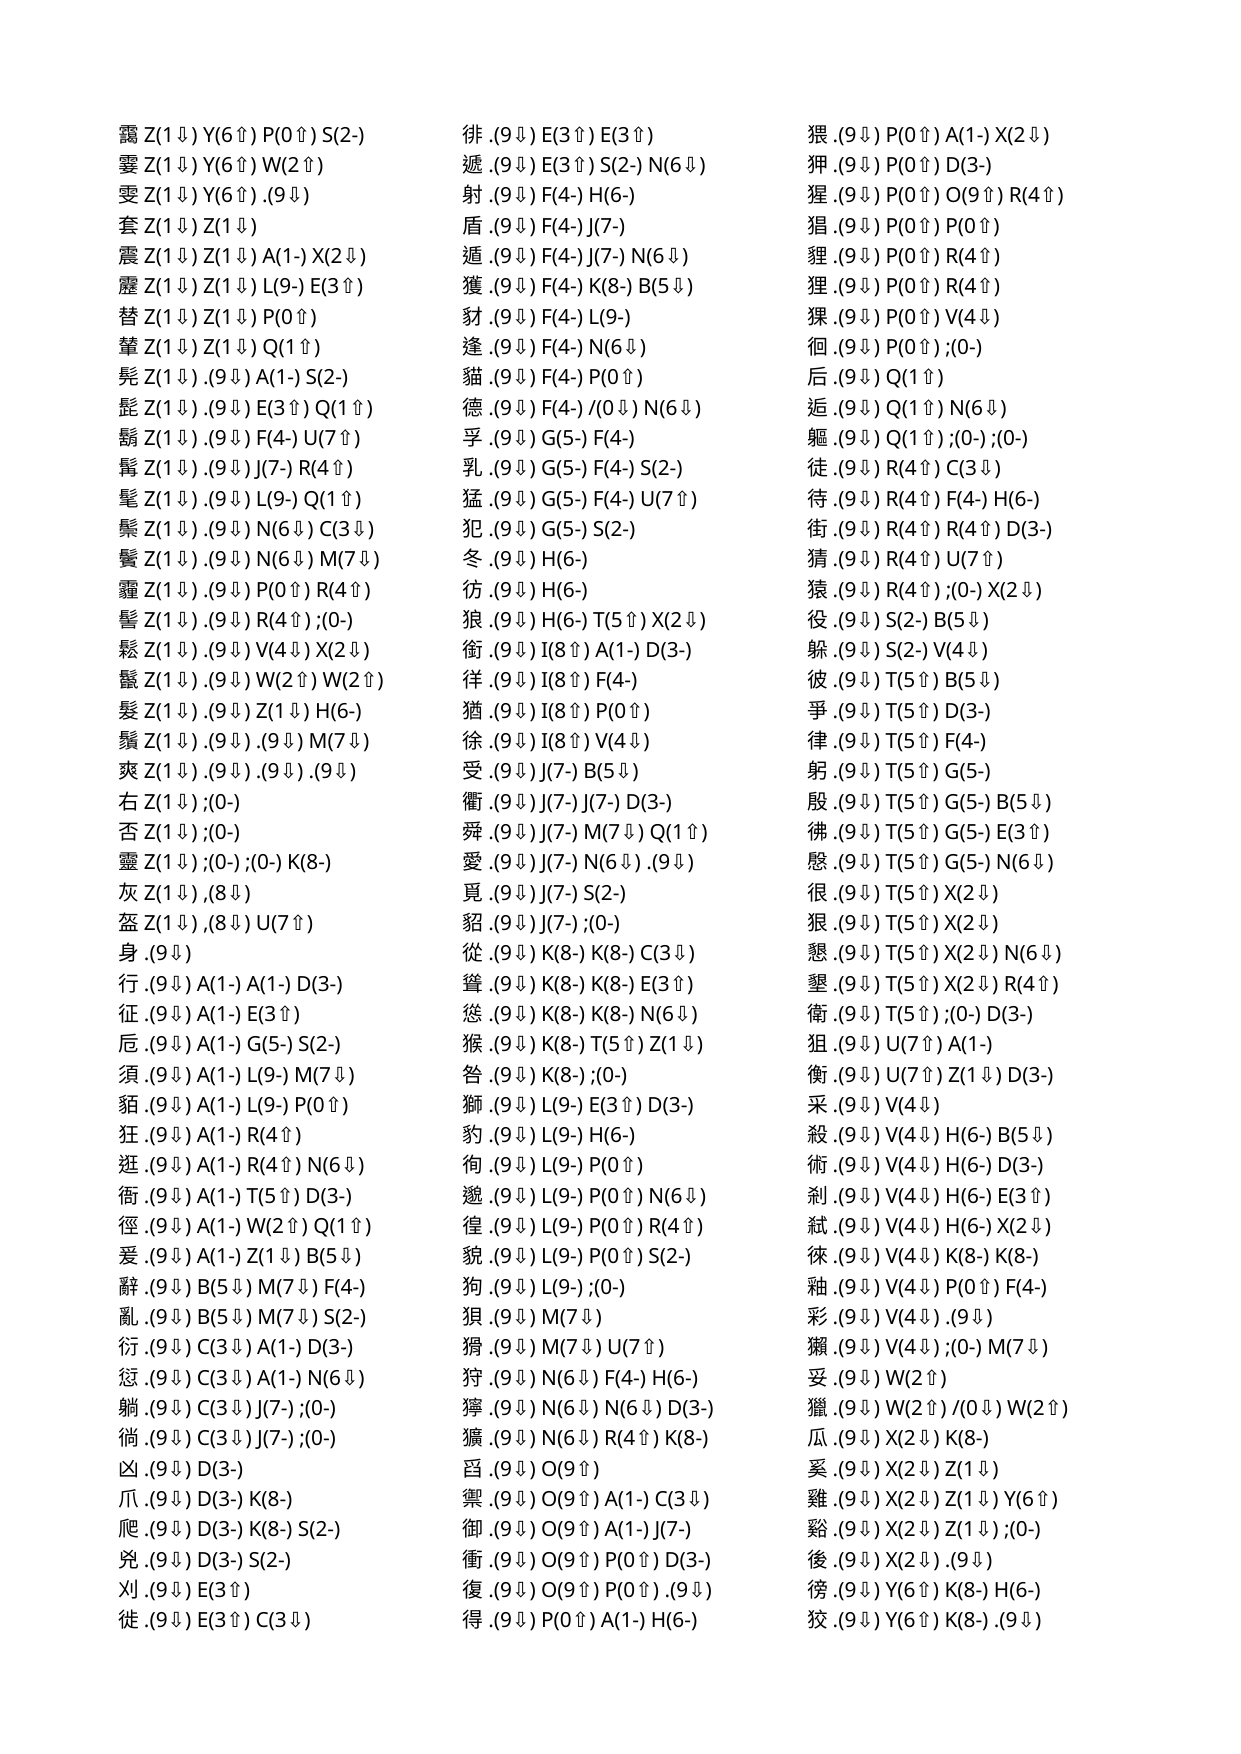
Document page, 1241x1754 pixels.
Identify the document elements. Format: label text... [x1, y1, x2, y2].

text 逛 .(9⇩) A(1-) R(4⇧) N(6⇩) [118, 1149, 433, 1179]
text 后 .(9⇩) Q(1⇧) [807, 361, 1122, 391]
text 瓜 .(9⇩) X(2⇩) K(8-) [807, 1422, 1122, 1452]
text 遞 .(9⇩) E(3⇧) S(2-) N(6⇩) [462, 148, 777, 179]
text 貓 .(9⇩) F(4-) P(0⇧) [462, 361, 777, 391]
text 獲 .(9⇩) F(4-) K(8-) B(5⇩) [462, 270, 777, 300]
text 獰 .(9⇩) N(6⇩) N(6⇩) D(3-) [462, 1391, 777, 1422]
text 邈 .(9⇩) L(9-) P(0⇧) N(6⇩) [462, 1179, 777, 1209]
text 役 .(9⇩) S(2-) B(5⇩) [807, 603, 1122, 633]
text 慫 .(9⇩) K(8-) K(8-) N(6⇩) [462, 997, 777, 1027]
text 貌 .(9⇩) L(9-) P(0⇧) S(2-) [462, 1240, 777, 1270]
text 獷 .(9⇩) N(6⇩) R(4⇧) K(8-) [462, 1422, 777, 1452]
text 躲 .(9⇩) S(2-) V(4⇩) [807, 633, 1122, 664]
text 猜 .(9⇩) R(4⇧) U(7⇧) [807, 542, 1122, 573]
text 采 .(9⇩) V(4⇩) [807, 1088, 1122, 1118]
text 遁 .(9⇩) F(4-) J(7-) N(6⇩) [462, 239, 777, 270]
text 妥 .(9⇩) W(2⇧) [807, 1361, 1122, 1391]
text 徙 .(9⇩) E(3⇧) C(3⇩) [118, 1603, 433, 1634]
text 冬 .(9⇩) H(6-) [462, 542, 777, 573]
text 谿 .(9⇩) X(2⇩) Z(1⇩) ;(0-) [807, 1512, 1122, 1543]
text 墾 .(9⇩) T(5⇧) X(2⇩) R(4⇧) [807, 967, 1122, 997]
text 貍 .(9⇩) P(0⇧) R(4⇧) [807, 239, 1122, 270]
text 徇 .(9⇩) L(9-) P(0⇧) [462, 1149, 777, 1179]
text 獵 .(9⇩) W(2⇧) /(0⇩) W(2⇧) [807, 1391, 1122, 1422]
text 狠 .(9⇩) T(5⇧) X(2⇩) [807, 906, 1122, 937]
text 鬃 Z(1⇩) .(9⇩) N(6⇩) C(3⇩) [118, 512, 433, 542]
text 逅 .(9⇩) Q(1⇧) N(6⇩) [807, 391, 1122, 421]
text 爬 .(9⇩) D(3-) K(8-) S(2-) [118, 1512, 433, 1543]
text 聳 .(9⇩) K(8-) K(8-) E(3⇧) [462, 967, 777, 997]
text 徬 .(9⇩) Y(6⇧) K(8-) H(6-) [807, 1573, 1122, 1603]
text 靈 Z(1⇩) ;(0-) ;(0-) K(8-) [118, 846, 433, 876]
text 辭 .(9⇩) B(5⇩) M(7⇩) F(4-) [118, 1270, 433, 1300]
text 衍 .(9⇩) C(3⇩) A(1-) D(3-) [118, 1331, 433, 1361]
text 獅 .(9⇩) L(9-) E(3⇧) D(3-) [462, 1088, 777, 1118]
text 爪 .(9⇩) D(3-) K(8-) [118, 1482, 433, 1512]
text 彼 .(9⇩) T(5⇧) B(5⇩) [807, 664, 1122, 694]
text 舀 .(9⇩) O(9⇧) [462, 1452, 777, 1482]
text 猿 .(9⇩) R(4⇧) ;(0-) X(2⇩) [807, 573, 1122, 603]
text 髭 Z(1⇩) .(9⇩) E(3⇧) Q(1⇧) [118, 391, 433, 421]
text 替 Z(1⇩) Z(1⇩) P(0⇧) [118, 300, 433, 330]
text 霎 Z(1⇩) Y(6⇧) W(2⇧) [118, 148, 433, 179]
text 咎 .(9⇩) K(8-) ;(0-) [462, 1058, 777, 1088]
text 鬍 Z(1⇩) .(9⇩) F(4-) U(7⇧) [118, 421, 433, 452]
text 衢 .(9⇩) J(7-) J(7-) D(3-) [462, 785, 777, 815]
text 雞 .(9⇩) X(2⇩) Z(1⇩) Y(6⇧) [807, 1482, 1122, 1512]
text 術 .(9⇩) V(4⇩) H(6-) D(3-) [807, 1149, 1122, 1179]
text 徊 .(9⇩) P(0⇧) ;(0-) [807, 330, 1122, 361]
text 鬆 Z(1⇩) .(9⇩) V(4⇩) X(2⇩) [118, 633, 433, 664]
text 征 .(9⇩) A(1-) E(3⇧) [118, 997, 433, 1027]
text 復 .(9⇩) O(9⇧) P(0⇧) .(9⇩) [462, 1573, 777, 1603]
text 猓 .(9⇩) P(0⇧) V(4⇩) [807, 300, 1122, 330]
text 獺 .(9⇩) V(4⇩) ;(0-) M(7⇩) [807, 1331, 1122, 1361]
text 銜 .(9⇩) I(8⇧) A(1-) D(3-) [462, 633, 777, 664]
text 貊 .(9⇩) A(1-) L(9-) P(0⇧) [118, 1088, 433, 1118]
text 猴 .(9⇩) K(8-) T(5⇧) Z(1⇩) [462, 1027, 777, 1058]
text 狸 .(9⇩) P(0⇧) R(4⇧) [807, 270, 1122, 300]
text 狽 .(9⇩) M(7⇩) [462, 1300, 777, 1331]
text 街 .(9⇩) R(4⇧) R(4⇧) D(3-) [807, 512, 1122, 542]
text 懇 .(9⇩) T(5⇧) X(2⇩) N(6⇩) [807, 937, 1122, 967]
text 豹 .(9⇩) L(9-) H(6-) [462, 1118, 777, 1149]
text 彿 .(9⇩) T(5⇧) G(5-) E(3⇧) [807, 815, 1122, 846]
text 受 .(9⇩) J(7-) B(5⇩) [462, 755, 777, 785]
text 猛 .(9⇩) G(5-) F(4-) U(7⇧) [462, 482, 777, 512]
text 得 .(9⇩) P(0⇧) A(1-) H(6-) [462, 1603, 777, 1634]
text 釉 .(9⇩) V(4⇩) P(0⇧) F(4-) [807, 1270, 1122, 1300]
text 套 Z(1⇩) Z(1⇩) [118, 209, 433, 239]
text 狼 .(9⇩) H(6-) T(5⇧) X(2⇩) [462, 603, 777, 633]
text 凶 .(9⇩) D(3-) [118, 1452, 433, 1482]
text 豺 .(9⇩) F(4-) L(9-) [462, 300, 777, 330]
text 髮 Z(1⇩) .(9⇩) Z(1⇩) H(6-) [118, 694, 433, 724]
text 身 .(9⇩) [118, 937, 433, 967]
text 霾 Z(1⇩) .(9⇩) P(0⇧) R(4⇧) [118, 573, 433, 603]
text 乳 .(9⇩) G(5-) F(4-) S(2-) [462, 452, 777, 482]
text 徘 .(9⇩) E(3⇧) E(3⇧) [462, 118, 777, 148]
text 律 .(9⇩) T(5⇧) F(4-) [807, 724, 1122, 755]
text 躬 .(9⇩) T(5⇧) G(5-) [807, 755, 1122, 785]
text 猩 .(9⇩) P(0⇧) O(9⇧) R(4⇧) [807, 179, 1122, 209]
text 鬢 Z(1⇩) .(9⇩) N(6⇩) M(7⇩) [118, 542, 433, 573]
text 灰 Z(1⇩) ,(8⇩) [118, 876, 433, 906]
text 爽 Z(1⇩) .(9⇩) .(9⇩) .(9⇩) [118, 755, 433, 785]
text 待 .(9⇩) R(4⇧) F(4-) H(6-) [807, 482, 1122, 512]
text 右 Z(1⇩) ;(0-) [118, 785, 433, 815]
text 盔 Z(1⇩) ,(8⇩) U(7⇧) [118, 906, 433, 937]
text 髡 Z(1⇩) .(9⇩) A(1-) S(2-) [118, 361, 433, 391]
text 逢 .(9⇩) F(4-) N(6⇩) [462, 330, 777, 361]
text 狂 .(9⇩) A(1-) R(4⇧) [118, 1118, 433, 1149]
text 舜 .(9⇩) J(7-) M(7⇩) Q(1⇧) [462, 815, 777, 846]
text 爰 .(9⇩) A(1-) Z(1⇩) B(5⇩) [118, 1240, 433, 1270]
text 弒 .(9⇩) V(4⇩) H(6-) X(2⇩) [807, 1209, 1122, 1240]
text 猶 .(9⇩) I(8⇧) P(0⇧) [462, 694, 777, 724]
text 雯 Z(1⇩) Y(6⇧) .(9⇩) [118, 179, 433, 209]
text 狗 .(9⇩) L(9-) ;(0-) [462, 1270, 777, 1300]
text 髦 Z(1⇩) .(9⇩) L(9-) Q(1⇧) [118, 482, 433, 512]
text 狡 .(9⇩) Y(6⇧) K(8-) .(9⇩) [807, 1603, 1122, 1634]
text 猖 .(9⇩) P(0⇧) P(0⇧) [807, 209, 1122, 239]
text 否 Z(1⇩) ;(0-) [118, 815, 433, 846]
text 衝 .(9⇩) O(9⇧) P(0⇧) D(3-) [462, 1543, 777, 1573]
text 德 .(9⇩) F(4-) /(0⇩) N(6⇩) [462, 391, 777, 421]
text 亂 .(9⇩) B(5⇩) M(7⇩) S(2-) [118, 1300, 433, 1331]
text 狎 .(9⇩) P(0⇧) D(3-) [807, 148, 1122, 179]
text 鬚 Z(1⇩) .(9⇩) .(9⇩) M(7⇩) [118, 724, 433, 755]
text 盾 .(9⇩) F(4-) J(7-) [462, 209, 777, 239]
text 卮 .(9⇩) A(1-) G(5-) S(2-) [118, 1027, 433, 1058]
text 奚 .(9⇩) X(2⇩) Z(1⇩) [807, 1452, 1122, 1482]
text 兇 .(9⇩) D(3-) S(2-) [118, 1543, 433, 1573]
text 猥 .(9⇩) P(0⇧) A(1-) X(2⇩) [807, 118, 1122, 148]
text 徐 .(9⇩) I(8⇧) V(4⇩) [462, 724, 777, 755]
text 剎 .(9⇩) V(4⇩) H(6-) E(3⇧) [807, 1179, 1122, 1209]
text 徒 .(9⇩) R(4⇧) C(3⇩) [807, 452, 1122, 482]
text 猾 .(9⇩) M(7⇩) U(7⇧) [462, 1331, 777, 1361]
text 鬣 Z(1⇩) .(9⇩) W(2⇧) W(2⇧) [118, 664, 433, 694]
text 射 .(9⇩) F(4-) H(6-) [462, 179, 777, 209]
text 後 .(9⇩) X(2⇩) .(9⇩) [807, 1543, 1122, 1573]
text 徑 .(9⇩) A(1-) W(2⇧) Q(1⇧) [118, 1209, 433, 1240]
text 貂 .(9⇩) J(7-) ;(0-) [462, 906, 777, 937]
text 行 .(9⇩) A(1-) A(1-) D(3-) [118, 967, 433, 997]
text 輦 Z(1⇩) Z(1⇩) Q(1⇧) [118, 330, 433, 361]
text 躺 .(9⇩) C(3⇩) J(7-) ;(0-) [118, 1391, 433, 1422]
text 衡 .(9⇩) U(7⇧) Z(1⇩) D(3-) [807, 1058, 1122, 1088]
text 衛 .(9⇩) T(5⇧) ;(0-) D(3-) [807, 997, 1122, 1027]
text 軀 .(9⇩) Q(1⇧) ;(0-) ;(0-) [807, 421, 1122, 452]
text 徠 .(9⇩) V(4⇩) K(8-) K(8-) [807, 1240, 1122, 1270]
text 慇 .(9⇩) T(5⇧) G(5-) N(6⇩) [807, 846, 1122, 876]
text 禦 .(9⇩) O(9⇧) A(1-) C(3⇩) [462, 1482, 777, 1512]
text 靂 Z(1⇩) Z(1⇩) L(9-) E(3⇧) [118, 270, 433, 300]
text 衙 .(9⇩) A(1-) T(5⇧) D(3-) [118, 1179, 433, 1209]
text 爭 .(9⇩) T(5⇧) D(3-) [807, 694, 1122, 724]
text 彷 .(9⇩) H(6-) [462, 573, 777, 603]
text 狩 .(9⇩) N(6⇩) F(4-) H(6-) [462, 1361, 777, 1391]
text 徉 .(9⇩) I(8⇧) F(4-) [462, 664, 777, 694]
text 犯 .(9⇩) G(5-) S(2-) [462, 512, 777, 542]
text 髻 Z(1⇩) .(9⇩) R(4⇧) ;(0-) [118, 603, 433, 633]
text 髯 Z(1⇩) .(9⇩) J(7-) R(4⇧) [118, 452, 433, 482]
text 徜 .(9⇩) C(3⇩) J(7-) ;(0-) [118, 1422, 433, 1452]
text 覓 .(9⇩) J(7-) S(2-) [462, 876, 777, 906]
text 愛 .(9⇩) J(7-) N(6⇩) .(9⇩) [462, 846, 777, 876]
text 殺 .(9⇩) V(4⇩) H(6-) B(5⇩) [807, 1118, 1122, 1149]
text 狙 .(9⇩) U(7⇧) A(1-) [807, 1027, 1122, 1058]
text 從 .(9⇩) K(8-) K(8-) C(3⇩) [462, 937, 777, 967]
text 刈 .(9⇩) E(3⇧) [118, 1573, 433, 1603]
text 孚 .(9⇩) G(5-) F(4-) [462, 421, 777, 452]
text 須 .(9⇩) A(1-) L(9-) M(7⇩) [118, 1058, 433, 1088]
text 殷 .(9⇩) T(5⇧) G(5-) B(5⇩) [807, 785, 1122, 815]
text 震 Z(1⇩) Z(1⇩) A(1-) X(2⇩) [118, 239, 433, 270]
text 靄 Z(1⇩) Y(6⇧) P(0⇧) S(2-) [118, 118, 433, 148]
text 愆 .(9⇩) C(3⇩) A(1-) N(6⇩) [118, 1361, 433, 1391]
text 御 .(9⇩) O(9⇧) A(1-) J(7-) [462, 1512, 777, 1543]
text 徨 .(9⇩) L(9-) P(0⇧) R(4⇧) [462, 1209, 777, 1240]
text 彩 .(9⇩) V(4⇩) .(9⇩) [807, 1300, 1122, 1331]
text 很 .(9⇩) T(5⇧) X(2⇩) [807, 876, 1122, 906]
